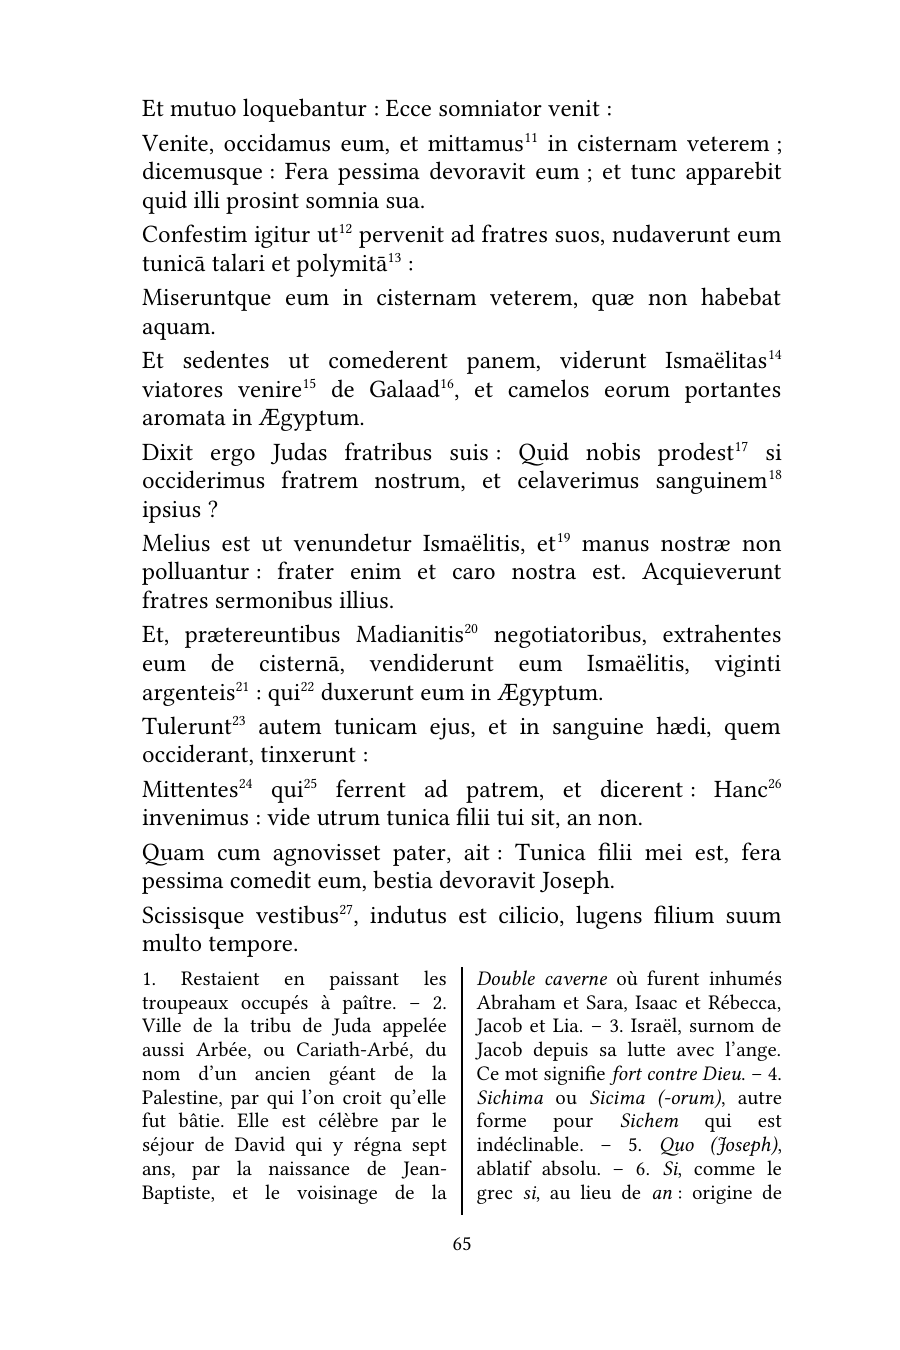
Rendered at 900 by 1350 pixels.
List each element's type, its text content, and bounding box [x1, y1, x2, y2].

text Et sedentes ut comederent panem, viderunt Ismaëlitas14 viatores venire15 de Galaad16, et camelos eorum portantes aromata in Ægyptum. [142, 346, 782, 432]
text Quam cum agnovisset pater, ait : Tunica filii mei est, fera pessima comedit eum, bestia devoravit Joseph. [142, 838, 782, 895]
text Et mutuo loquebantur : Ecce somniator venit : [142, 94, 782, 123]
text Double caverne où furent inhumés Abraham et Sara, Isaac et Rébecca, Jacob et Lia. – 3. Israël, surnom de Jacob depuis sa lutte avec l’ange. Ce mot signifie fort contre Dieu. – 4. Sichima ou Sicima (-orum), autre forme pour Sichem qui est indéclinable. – 5. Quo (Joseph), ablatif absolu. – 6. Si, comme le grec si, au lieu de an : origine de [476, 967, 782, 1204]
text Melius est ut venundetur Ismaëlitis, et19 manus nostræ non polluantur : frater enim et caro nostra est. Acquieverunt fratres sermonibus illius. [142, 529, 782, 615]
text Tulerunt23 autem tunicam ejus, et in sanguine hædi, quem occiderant, tinxerunt : [142, 712, 782, 769]
text Dixit ergo Judas fratribus suis : Quid nobis prodest17 si occiderimus fratrem nostrum, et celaverimus sanguinem18 ipsius ? [142, 438, 782, 523]
text Miseruntque eum in cisternam veterem, quæ non habebat aquam. [142, 283, 782, 340]
text Scissisque vestibus27, indutus est cilicio, lugens filium suum multo tempore. [142, 901, 782, 958]
text Mittentes24 qui25 ferrent ad patrem, et dicerent : Hanc26 invenimus : vide utrum tunica filii tui sit, an non. [142, 775, 782, 832]
text Venite, occidamus eum, et mittamus11 in cisternam veterem ; dicemusque : Fera pessima devoravit eum ; et tunc apparebit quid illi prosint somnia sua. [142, 129, 782, 214]
text 1. Restaient en paissant les troupeaux occupés à paître. – 2. Ville de la tribu de Juda appelée aussi Arbée, ou Cariath-Arbé, du nom d’un ancien géant de la Palestine, par qui l’on croit qu’elle fut bâtie. Elle est célèbre par le séjour de David qui y régna sept ans, par la naissance de Jean-Baptiste, et le voisinage de la [142, 967, 447, 1204]
text Et, prætereuntibus Madianitis20 negotiatoribus, extrahentes eum de cisternā, vendiderunt eum Ismaëlitis, viginti argenteis21 : qui22 duxerunt eum in Ægyptum. [142, 621, 782, 706]
text Confestim igitur ut12 pervenit ad fratres suos, nudaverunt eum tunicā talari et polymitā13 : [142, 220, 782, 277]
